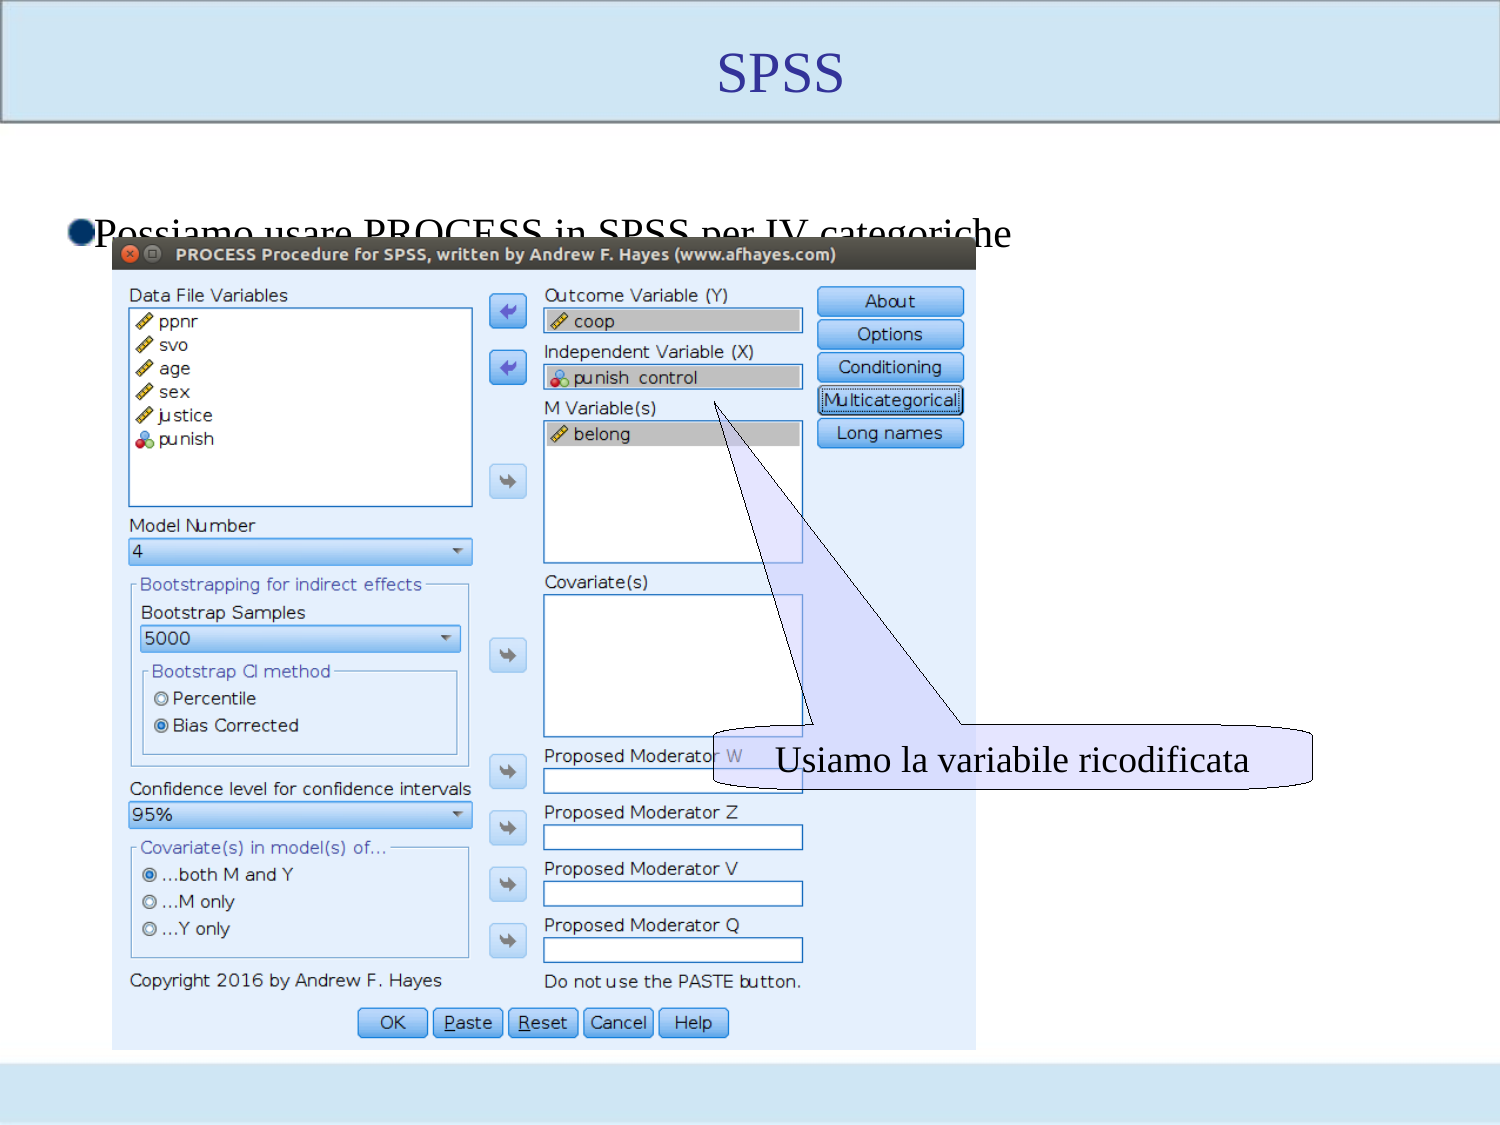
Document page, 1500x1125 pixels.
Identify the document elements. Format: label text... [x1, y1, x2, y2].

text_box Usiamo la variabile ricodificata [713, 401, 1313, 790]
text_box Possiamo usare PROCESS in SPSS per IV categoriche [49, 168, 1475, 264]
picture [0, 0, 1500, 1125]
title SPSS [249, 21, 1313, 117]
